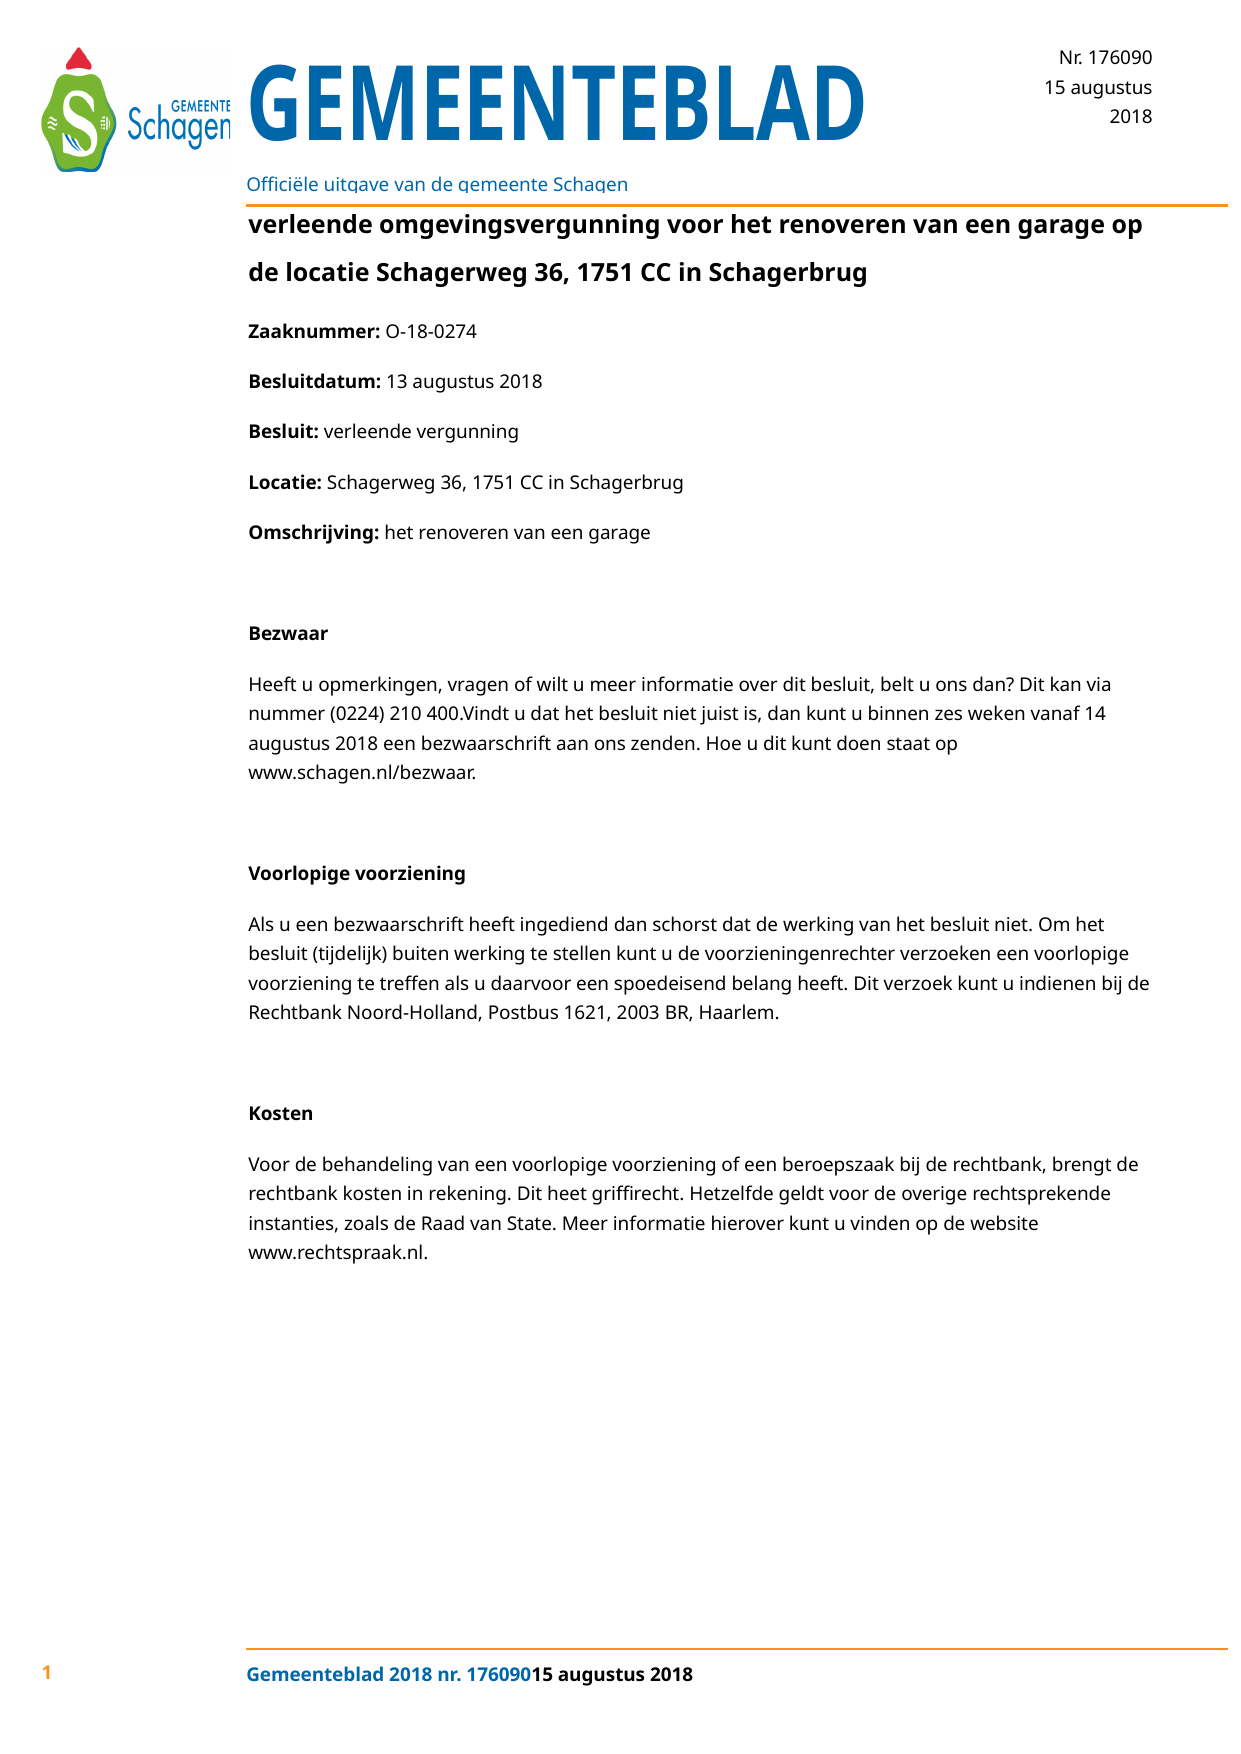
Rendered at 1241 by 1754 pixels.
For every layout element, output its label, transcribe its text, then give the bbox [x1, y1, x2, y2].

text Zaaknummer: O-18-0274 [248, 318, 1152, 344]
text Besluit: verleende vergunning [248, 419, 1152, 444]
text Locatie: Schagerweg 36, 1751 CC in Schagerbrug [248, 469, 1152, 495]
text Kosten [248, 1100, 1152, 1126]
picture [41, 47, 231, 172]
text Omschrijving: het renoveren van een garage [248, 519, 1152, 545]
text Voorlopige voorziening [248, 860, 1152, 886]
text verleende omgevingsvergunning voor het renoveren van een garage op de locatie Schagerweg 36, 1751 CC in Schagerbrug [248, 207, 1152, 288]
text Als u een bezwaarschrift heeft ingediend dan schorst dat de werking van het besluit niet. Om het besluit (tijdelijk) buiten werking te stellen kunt u de voorzieningenrechter verzoeken een voorlopige voorziening te treffen als u daarvoor een spoedeisend belang heeft. Dit verzoek kunt u indienen bij de Rechtbank Noord-Holland, Postbus 1621, 2003 BR, Haarlem. [248, 911, 1152, 1025]
text Besluitdatum: 13 augustus 2018 [248, 368, 1152, 394]
text Bezwaar [248, 620, 1152, 646]
text Voor de behandeling van een voorlopige voorziening of een beroepszaak bij de rechtbank, brengt de rechtbank kosten in rekening. Dit heet griffirecht. Hetzelfde geldt voor de overige rechtsprekende instanties, zoals de Raad van State. Meer informatie hierover kunt u vinden op de website www.rechtspraak.nl. [248, 1151, 1152, 1265]
text Heeft u opmerkingen, vragen of wilt u meer informatie over dit besluit, belt u ons dan? Dit kan via nummer (0224) 210 400.Vindt u dat het besluit niet juist is, dan kunt u binnen zes weken vanaf 14 augustus 2018 een bezwaarschrift aan ons zenden. Hoe u dit kunt doen staat op www.schagen.nl/bezwaar. [248, 671, 1152, 785]
